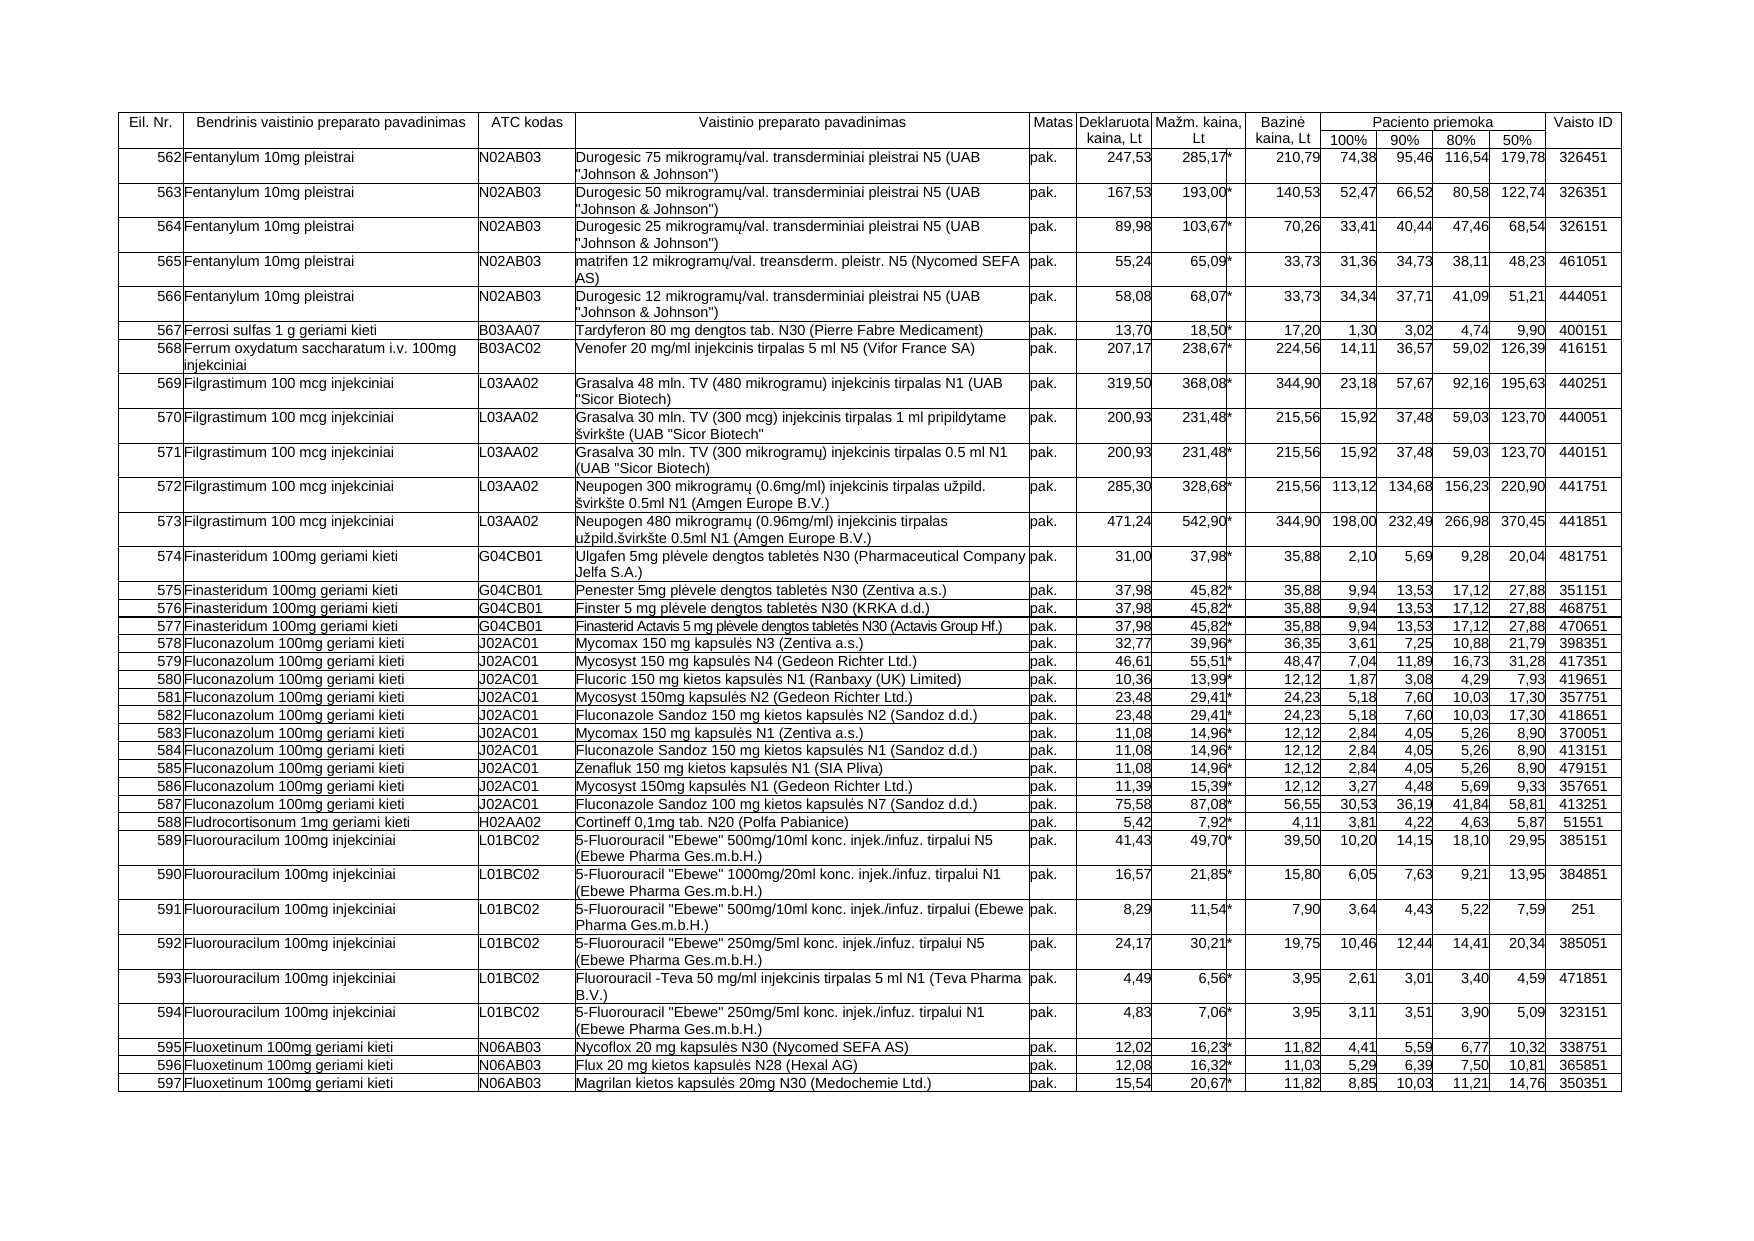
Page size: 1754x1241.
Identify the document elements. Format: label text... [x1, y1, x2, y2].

table_cell 49,70 [1152, 831, 1226, 865]
table_cell 4,48 [1377, 778, 1432, 794]
table_cell G04CB01 [479, 547, 575, 581]
table_cell 350351 [1546, 1074, 1621, 1091]
table_cell Ferrosi sulfas 1 g geriami kieti [184, 322, 478, 339]
table_cell 12,12 [1246, 742, 1320, 759]
table_cell * [1227, 671, 1245, 688]
table_cell 55,51 [1152, 653, 1226, 670]
table_cell 417351 [1546, 653, 1621, 670]
table_cell * [1227, 970, 1245, 1003]
table_cell J02AC01 [479, 742, 575, 759]
table_cell 36,35 [1246, 635, 1320, 652]
table_cell 195,63 [1490, 374, 1545, 408]
table_cell 74,38 [1321, 149, 1376, 182]
table_cell 11,54 [1152, 900, 1226, 934]
table_cell 413151 [1546, 742, 1621, 759]
table_cell Fluorouracil -Teva 50 mg/ml injekcinis tirpalas 5 ml N1 (Teva Pharma B.V.) [576, 970, 1029, 1003]
table_cell 16,73 [1433, 653, 1489, 670]
table_cell 9,94 [1321, 600, 1376, 616]
table_cell 4,05 [1377, 724, 1432, 741]
table_cell 80,58 [1433, 184, 1489, 217]
table_cell * [1227, 813, 1245, 830]
table_cell 37,98 [1077, 582, 1151, 598]
table_cell 565 [119, 253, 183, 286]
table_cell matrifen 12 mikrogramų/val. treansderm. pleistr. N5 (Nycomed SEFA AS) [576, 253, 1029, 286]
table_cell 10,46 [1321, 935, 1376, 968]
table_cell Flucoric 150 mg kietos kapsulės N1 (Ranbaxy (UK) Limited) [576, 671, 1029, 688]
table_cell * [1227, 866, 1245, 899]
table_cell 21,85 [1152, 866, 1226, 899]
table_cell 11,08 [1077, 742, 1151, 759]
table_cell 3,90 [1433, 1004, 1489, 1038]
table_cell 57,67 [1377, 374, 1432, 408]
table_cell * [1227, 1074, 1245, 1091]
table_cell 116,54 [1433, 149, 1489, 182]
table_cell * [1227, 287, 1245, 321]
table_cell 5,69 [1377, 547, 1432, 581]
table_cell 51,21 [1490, 287, 1545, 321]
table_cell 10,81 [1490, 1056, 1545, 1073]
table_cell 48,23 [1490, 253, 1545, 286]
table_cell N02AB03 [479, 218, 575, 252]
table_cell J02AC01 [479, 724, 575, 741]
table_cell pak. [1030, 1056, 1076, 1073]
table_cell 30,21 [1152, 935, 1226, 968]
table_cell 3,95 [1246, 1004, 1320, 1038]
table_cell 123,70 [1490, 444, 1545, 477]
table_cell 471,24 [1077, 513, 1151, 546]
table_cell 6,05 [1321, 866, 1376, 899]
table_cell 4,74 [1433, 322, 1489, 339]
table_cell 5-Fluorouracil "Ebewe" 500mg/10ml konc. injek./infuz. tirpalui (Ebewe Pharma Ges.m.b.H.) [576, 900, 1029, 934]
table_cell H02AA02 [479, 813, 575, 830]
table_cell 68,54 [1490, 218, 1545, 252]
table_cell J02AC01 [479, 671, 575, 688]
table_cell Fluorouracilum 100mg injekciniai [184, 1004, 478, 1038]
table_cell 32,77 [1077, 635, 1151, 652]
table_cell Fluoxetinum 100mg geriami kieti [184, 1056, 478, 1073]
table_cell Fluorouracilum 100mg injekciniai [184, 935, 478, 968]
table_cell pak. [1030, 547, 1076, 581]
table_cell 15,80 [1246, 866, 1320, 899]
table_cell 11,89 [1377, 653, 1432, 670]
table_cell 580 [119, 671, 183, 688]
table_cell 5,26 [1433, 742, 1489, 759]
table_cell 3,02 [1377, 322, 1432, 339]
table_cell 58,81 [1490, 796, 1545, 812]
table_cell 9,33 [1490, 778, 1545, 794]
table_cell 413251 [1546, 796, 1621, 812]
table_cell 207,17 [1077, 340, 1151, 373]
table_cell 56,55 [1246, 796, 1320, 812]
table_cell 41,84 [1433, 796, 1489, 812]
table_cell 577 [119, 618, 183, 634]
table_cell 13,70 [1077, 322, 1151, 339]
table_cell Fentanylum 10mg pleistrai [184, 218, 478, 252]
table_cell 14,96 [1152, 760, 1226, 777]
table_cell 574 [119, 547, 183, 581]
table_cell Filgrastimum 100 mcg injekciniai [184, 513, 478, 546]
table_cell 34,73 [1377, 253, 1432, 286]
table_cell * [1227, 478, 1245, 512]
table_cell 1,87 [1321, 671, 1376, 688]
table_cell 3,51 [1377, 1004, 1432, 1038]
table_cell 33,73 [1246, 287, 1320, 321]
table_cell 1,30 [1321, 322, 1376, 339]
table_cell 587 [119, 796, 183, 812]
table_cell pak. [1030, 970, 1076, 1003]
table_cell 36,57 [1377, 340, 1432, 373]
table_cell 2,84 [1321, 742, 1376, 759]
table_cell 38,11 [1433, 253, 1489, 286]
table_cell 5,09 [1490, 1004, 1545, 1038]
table_cell 5,18 [1321, 706, 1376, 723]
table_cell 36,19 [1377, 796, 1432, 812]
table_cell Fluorouracilum 100mg injekciniai [184, 900, 478, 934]
table_cell pak. [1030, 513, 1076, 546]
table_cell 5-Fluorouracil "Ebewe" 500mg/10ml konc. injek./infuz. tirpalui N5 (Ebewe Pharma Ges.m.b.H.) [576, 831, 1029, 865]
table_cell 14,96 [1152, 724, 1226, 741]
table_cell 328,68 [1152, 478, 1226, 512]
table_cell 123,70 [1490, 409, 1545, 442]
table_cell 10,88 [1433, 635, 1489, 652]
table_cell 70,26 [1246, 218, 1320, 252]
table_cell Mycomax 150 mg kapsulės N3 (Zentiva a.s.) [576, 635, 1029, 652]
table_cell 14,11 [1321, 340, 1376, 373]
table_cell pak. [1030, 742, 1076, 759]
table_cell 31,00 [1077, 547, 1151, 581]
table_cell 41,09 [1433, 287, 1489, 321]
table_cell 10,03 [1433, 706, 1489, 723]
table_cell 3,08 [1377, 671, 1432, 688]
table_cell 326151 [1546, 218, 1621, 252]
table_cell 251 [1546, 900, 1621, 934]
table_cell 52,47 [1321, 184, 1376, 217]
table_cell Fluconazolum 100mg geriami kieti [184, 706, 478, 723]
table_cell Tardyferon 80 mg dengtos tab. N30 (Pierre Fabre Medicament) [576, 322, 1029, 339]
table_cell 5-Fluorouracil "Ebewe" 250mg/5ml konc. injek./infuz. tirpalui N1 (Ebewe Pharma Ges.m.b.H.) [576, 1004, 1029, 1038]
table_header Paciento priemoka [1321, 113, 1545, 130]
table_cell J02AC01 [479, 778, 575, 794]
table_cell pak. [1030, 866, 1076, 899]
table_cell 37,98 [1077, 618, 1151, 634]
table_cell Fluconazolum 100mg geriami kieti [184, 760, 478, 777]
table_cell 5,59 [1377, 1039, 1432, 1055]
table_cell 573 [119, 513, 183, 546]
table_cell 7,06 [1152, 1004, 1226, 1038]
table_cell 15,92 [1321, 444, 1376, 477]
table_cell pak. [1030, 478, 1076, 512]
table_cell * [1227, 706, 1245, 723]
table_cell Mycomax 150 mg kapsulės N1 (Zentiva a.s.) [576, 724, 1029, 741]
table_cell N02AB03 [479, 287, 575, 321]
table_cell 10,03 [1433, 689, 1489, 705]
table_cell 596 [119, 1056, 183, 1073]
table_cell 59,03 [1433, 409, 1489, 442]
table_cell Fluorouracilum 100mg injekciniai [184, 866, 478, 899]
table_cell 92,16 [1433, 374, 1489, 408]
table_cell 7,04 [1321, 653, 1376, 670]
table_cell 15,39 [1152, 778, 1226, 794]
table_cell Grasalva 30 mln. TV (300 mikrogramų) injekcinis tirpalas 0.5 ml N1 (UAB "Sicor Biotech) [576, 444, 1029, 477]
table_cell * [1227, 218, 1245, 252]
table_cell 7,59 [1490, 900, 1545, 934]
table_cell N02AB03 [479, 184, 575, 217]
table_cell 18,50 [1152, 322, 1226, 339]
table_cell Flux 20 mg kietos kapsulės N28 (Hexal AG) [576, 1056, 1029, 1073]
table_cell N02AB03 [479, 149, 575, 182]
table_cell 29,41 [1152, 706, 1226, 723]
table_cell 13,53 [1377, 582, 1432, 598]
table_cell 589 [119, 831, 183, 865]
table_cell 39,96 [1152, 635, 1226, 652]
table_cell 4,05 [1377, 742, 1432, 759]
table_cell 5,22 [1433, 900, 1489, 934]
table_cell pak. [1030, 149, 1076, 182]
table_cell 215,56 [1246, 478, 1320, 512]
table_cell 8,29 [1077, 900, 1151, 934]
table_cell 31,28 [1490, 653, 1545, 670]
table_cell 15,92 [1321, 409, 1376, 442]
table_cell 444051 [1546, 287, 1621, 321]
table_cell 563 [119, 184, 183, 217]
table_cell 13,99 [1152, 671, 1226, 688]
table_cell 11,08 [1077, 760, 1151, 777]
table_cell 418651 [1546, 706, 1621, 723]
table_cell 41,43 [1077, 831, 1151, 865]
table_cell 569 [119, 374, 183, 408]
table_cell * [1227, 935, 1245, 968]
table_cell 58,08 [1077, 287, 1151, 321]
table_cell 12,08 [1077, 1056, 1151, 1073]
table_cell 590 [119, 866, 183, 899]
table_cell Ferrum oxydatum saccharatum i.v. 100mg injekciniai [184, 340, 478, 373]
table_cell pak. [1030, 340, 1076, 373]
table_cell N06AB03 [479, 1039, 575, 1055]
table_cell 479151 [1546, 760, 1621, 777]
table_cell 584 [119, 742, 183, 759]
table_cell 16,32 [1152, 1056, 1226, 1073]
table_cell 7,90 [1246, 900, 1320, 934]
table_cell 441851 [1546, 513, 1621, 546]
table_cell 323151 [1546, 1004, 1621, 1038]
table_cell L01BC02 [479, 866, 575, 899]
table_cell * [1227, 796, 1245, 812]
table_cell 12,44 [1377, 935, 1432, 968]
table_cell 5,42 [1077, 813, 1151, 830]
table_cell * [1227, 618, 1245, 634]
table_cell Durogesic 75 mikrogramų/val. transderminiai pleistrai N5 (UAB "Johnson & Johnson") [576, 149, 1029, 182]
table_cell 122,74 [1490, 184, 1545, 217]
table_cell 440251 [1546, 374, 1621, 408]
table_cell 200,93 [1077, 409, 1151, 442]
table_cell Durogesic 50 mikrogramų/val. transderminiai pleistrai N5 (UAB "Johnson & Johnson") [576, 184, 1029, 217]
table_cell Filgrastimum 100 mcg injekciniai [184, 374, 478, 408]
table_cell Fluoxetinum 100mg geriami kieti [184, 1039, 478, 1055]
table_cell Fentanylum 10mg pleistrai [184, 149, 478, 182]
table_cell 5-Fluorouracil "Ebewe" 250mg/5ml konc. injek./infuz. tirpalui N5 (Ebewe Pharma Ges.m.b.H.) [576, 935, 1029, 968]
table_cell 4,22 [1377, 813, 1432, 830]
table_cell * [1227, 831, 1245, 865]
table_cell L03AA02 [479, 478, 575, 512]
table_cell 3,64 [1321, 900, 1376, 934]
table_cell Durogesic 12 mikrogramų/val. transderminiai pleistrai N5 (UAB "Johnson & Johnson") [576, 287, 1029, 321]
table_cell 344,90 [1246, 374, 1320, 408]
table_cell J02AC01 [479, 689, 575, 705]
table_cell * [1227, 689, 1245, 705]
table_cell Fluconazolum 100mg geriami kieti [184, 742, 478, 759]
table_cell pak. [1030, 689, 1076, 705]
table_cell * [1227, 409, 1245, 442]
table_cell pak. [1030, 322, 1076, 339]
table_cell 591 [119, 900, 183, 934]
table_cell Filgrastimum 100 mcg injekciniai [184, 444, 478, 477]
table_cell 47,46 [1433, 218, 1489, 252]
table_cell * [1227, 374, 1245, 408]
table_cell 134,68 [1377, 478, 1432, 512]
table_cell L03AA02 [479, 444, 575, 477]
table_cell 46,61 [1077, 653, 1151, 670]
table_cell 35,88 [1246, 600, 1320, 616]
table_cell pak. [1030, 409, 1076, 442]
table_cell 579 [119, 653, 183, 670]
table_cell Nycoflox 20 mg kapsulės N30 (Nycomed SEFA AS) [576, 1039, 1029, 1055]
table_cell Magrilan kietos kapsulės 20mg N30 (Medochemie Ltd.) [576, 1074, 1029, 1091]
table_cell 17,30 [1490, 689, 1545, 705]
table_cell 18,10 [1433, 831, 1489, 865]
table_cell 35,88 [1246, 582, 1320, 598]
table_cell pak. [1030, 184, 1076, 217]
table_cell 326351 [1546, 184, 1621, 217]
table_cell pak. [1030, 253, 1076, 286]
table_cell 12,02 [1077, 1039, 1151, 1055]
table_cell pak. [1030, 444, 1076, 477]
table_cell 17,30 [1490, 706, 1545, 723]
table_cell 167,53 [1077, 184, 1151, 217]
table_cell 564 [119, 218, 183, 252]
table_cell * [1227, 742, 1245, 759]
table_cell 285,30 [1077, 478, 1151, 512]
table_cell 570 [119, 409, 183, 442]
table_cell 3,27 [1321, 778, 1376, 794]
table_cell pak. [1030, 796, 1076, 812]
table_cell 10,20 [1321, 831, 1376, 865]
table_cell 45,82 [1152, 618, 1226, 634]
table_cell 16,57 [1077, 866, 1151, 899]
table_cell 4,59 [1490, 970, 1545, 1003]
table_cell 8,90 [1490, 742, 1545, 759]
table_cell 583 [119, 724, 183, 741]
table_cell * [1227, 900, 1245, 934]
table_cell Fluconazole Sandoz 150 mg kietos kapsulės N1 (Sandoz d.d.) [576, 742, 1029, 759]
table_cell 368,08 [1152, 374, 1226, 408]
table_cell Fluorouracilum 100mg injekciniai [184, 831, 478, 865]
table_cell 593 [119, 970, 183, 1003]
table_header Eil. Nr. [119, 113, 183, 148]
table_cell 4,29 [1433, 671, 1489, 688]
table_cell 12,12 [1246, 671, 1320, 688]
table_cell 7,92 [1152, 813, 1226, 830]
table_cell 21,79 [1490, 635, 1545, 652]
table_cell 220,90 [1490, 478, 1545, 512]
table_cell Ulgafen 5mg plėvele dengtos tabletės N30 (Pharmaceutical Company Jelfa S.A.) [576, 547, 1029, 581]
table_cell 11,08 [1077, 724, 1151, 741]
table_cell 20,34 [1490, 935, 1545, 968]
table_cell 5,26 [1433, 760, 1489, 777]
table_cell 10,32 [1490, 1039, 1545, 1055]
table_cell L03AA02 [479, 513, 575, 546]
table_cell 416151 [1546, 340, 1621, 373]
table_cell 357651 [1546, 778, 1621, 794]
table_cell Fluoxetinum 100mg geriami kieti [184, 1074, 478, 1091]
table_cell G04CB01 [479, 618, 575, 634]
table_cell 588 [119, 813, 183, 830]
table_cell 351151 [1546, 582, 1621, 598]
table_cell 2,84 [1321, 724, 1376, 741]
table_cell Fludrocortisonum 1mg geriami kieti [184, 813, 478, 830]
table_cell Mycosyst 150mg kapsulės N2 (Gedeon Richter Ltd.) [576, 689, 1029, 705]
table_cell * [1227, 444, 1245, 477]
table_cell 4,63 [1433, 813, 1489, 830]
table_cell 568 [119, 340, 183, 373]
table_cell 285,17 [1152, 149, 1226, 182]
table_cell Fluconazolum 100mg geriami kieti [184, 635, 478, 652]
table_cell 370,45 [1490, 513, 1545, 546]
table_cell 384851 [1546, 866, 1621, 899]
table_cell pak. [1030, 706, 1076, 723]
table_cell N02AB03 [479, 253, 575, 286]
table_cell 29,95 [1490, 831, 1545, 865]
table_cell 87,08 [1152, 796, 1226, 812]
table_cell Finasteridum 100mg geriami kieti [184, 618, 478, 634]
table_cell Fluconazolum 100mg geriami kieti [184, 796, 478, 812]
table_cell 7,63 [1377, 866, 1432, 899]
table_cell 470651 [1546, 618, 1621, 634]
table_cell 385051 [1546, 935, 1621, 968]
table_cell Fentanylum 10mg pleistrai [184, 253, 478, 286]
table_cell G04CB01 [479, 582, 575, 598]
table_cell 12,12 [1246, 724, 1320, 741]
table_header Bazinė kaina, Lt [1246, 113, 1320, 148]
table_cell Filgrastimum 100 mcg injekciniai [184, 478, 478, 512]
table_cell 55,24 [1077, 253, 1151, 286]
table_cell 338751 [1546, 1039, 1621, 1055]
table_cell 365851 [1546, 1056, 1621, 1073]
table_cell 17,20 [1246, 322, 1320, 339]
table_cell Finasteridum 100mg geriami kieti [184, 582, 478, 598]
table_cell Grasalva 48 mln. TV (480 mikrogramu) injekcinis tirpalas N1 (UAB "Sicor Biotech) [576, 374, 1029, 408]
table_cell * [1227, 513, 1245, 546]
table_cell 7,60 [1377, 689, 1432, 705]
table_cell 11,82 [1246, 1039, 1320, 1055]
table_cell 8,85 [1321, 1074, 1376, 1091]
table_cell 37,48 [1377, 444, 1432, 477]
table_cell 4,49 [1077, 970, 1151, 1003]
table_cell Fluconazole Sandoz 100 mg kietos kapsulės N7 (Sandoz d.d.) [576, 796, 1029, 812]
table_cell Fluconazolum 100mg geriami kieti [184, 671, 478, 688]
table_cell 566 [119, 287, 183, 321]
table_cell 103,67 [1152, 218, 1226, 252]
table_cell 14,96 [1152, 742, 1226, 759]
table_cell 576 [119, 600, 183, 616]
table_cell 33,73 [1246, 253, 1320, 286]
table_cell 2,10 [1321, 547, 1376, 581]
table_cell Fluconazolum 100mg geriami kieti [184, 778, 478, 794]
table_cell * [1227, 253, 1245, 286]
table_cell 210,79 [1246, 149, 1320, 182]
table_cell 40,44 [1377, 218, 1432, 252]
table_cell 357751 [1546, 689, 1621, 705]
table_cell 238,67 [1152, 340, 1226, 373]
table_cell 441751 [1546, 478, 1621, 512]
table_cell * [1227, 149, 1245, 182]
table_cell 231,48 [1152, 409, 1226, 442]
table_cell 7,25 [1377, 635, 1432, 652]
table_cell J02AC01 [479, 635, 575, 652]
table_cell 65,09 [1152, 253, 1226, 286]
table_cell 3,95 [1246, 970, 1320, 1003]
table_cell N06AB03 [479, 1056, 575, 1073]
table_cell * [1227, 653, 1245, 670]
table_header Deklaruota kaina, Lt [1077, 113, 1151, 148]
table_cell 37,48 [1377, 409, 1432, 442]
table_cell 156,23 [1433, 478, 1489, 512]
table_cell 567 [119, 322, 183, 339]
table_cell 5,69 [1433, 778, 1489, 794]
table_cell 319,50 [1077, 374, 1151, 408]
table_cell pak. [1030, 831, 1076, 865]
table_cell * [1227, 635, 1245, 652]
table_cell pak. [1030, 582, 1076, 598]
table_cell 19,75 [1246, 935, 1320, 968]
table_cell Fluconazolum 100mg geriami kieti [184, 653, 478, 670]
table_cell 68,07 [1152, 287, 1226, 321]
table_cell L03AA02 [479, 374, 575, 408]
table_cell 179,78 [1490, 149, 1545, 182]
table_cell 45,82 [1152, 582, 1226, 598]
table_cell 9,21 [1433, 866, 1489, 899]
table_cell 35,88 [1246, 547, 1320, 581]
table_cell 572 [119, 478, 183, 512]
table_cell * [1227, 582, 1245, 598]
table_cell Zenafluk 150 mg kietos kapsulės N1 (SIA Pliva) [576, 760, 1029, 777]
table_cell pak. [1030, 635, 1076, 652]
table_cell 7,93 [1490, 671, 1545, 688]
table_cell 59,02 [1433, 340, 1489, 373]
table_cell 17,12 [1433, 618, 1489, 634]
table_cell 20,04 [1490, 547, 1545, 581]
table_cell 11,82 [1246, 1074, 1320, 1091]
table_cell Filgrastimum 100 mcg injekciniai [184, 409, 478, 442]
table_cell pak. [1030, 900, 1076, 934]
table_cell 75,58 [1077, 796, 1151, 812]
table_cell Durogesic 25 mikrogramų/val. transderminiai pleistrai N5 (UAB "Johnson & Johnson") [576, 218, 1029, 252]
table_cell pak. [1030, 653, 1076, 670]
table_cell 419651 [1546, 671, 1621, 688]
table_cell pak. [1030, 218, 1076, 252]
table_cell * [1227, 1039, 1245, 1055]
table_cell B03AC02 [479, 340, 575, 373]
table_cell 13,95 [1490, 866, 1545, 899]
table_cell 37,98 [1077, 600, 1151, 616]
table_cell 11,39 [1077, 778, 1151, 794]
table_cell pak. [1030, 1004, 1076, 1038]
table_cell pak. [1030, 760, 1076, 777]
table_cell 51551 [1546, 813, 1621, 830]
table_header Matas [1030, 113, 1076, 148]
table_cell 266,98 [1433, 513, 1489, 546]
table_header Mažm. kaina, Lt [1152, 113, 1245, 148]
table_cell 4,43 [1377, 900, 1432, 934]
table_cell 3,11 [1321, 1004, 1376, 1038]
table_cell 23,48 [1077, 689, 1151, 705]
table_cell 10,03 [1377, 1074, 1432, 1091]
table_cell 9,90 [1490, 322, 1545, 339]
table_cell 3,81 [1321, 813, 1376, 830]
table_cell 30,53 [1321, 796, 1376, 812]
table_cell 9,28 [1433, 547, 1489, 581]
table_cell J02AC01 [479, 653, 575, 670]
table_cell L01BC02 [479, 970, 575, 1003]
table_cell 232,49 [1377, 513, 1432, 546]
table_cell 578 [119, 635, 183, 652]
table_cell 12,12 [1246, 760, 1320, 777]
table_cell Fluconazole Sandoz 150 mg kietos kapsulės N2 (Sandoz d.d.) [576, 706, 1029, 723]
table_cell 11,21 [1433, 1074, 1489, 1091]
table_cell * [1227, 547, 1245, 581]
table_cell 45,82 [1152, 600, 1226, 616]
table_cell 5,87 [1490, 813, 1545, 830]
table_cell Neupogen 480 mikrogramų (0.96mg/ml) injekcinis tirpalas užpild.švirkšte 0.5ml N1 (Amgen Europe B.V.) [576, 513, 1029, 546]
table_cell * [1227, 760, 1245, 777]
table_cell pak. [1030, 813, 1076, 830]
table_cell 440151 [1546, 444, 1621, 477]
table_cell G04CB01 [479, 600, 575, 616]
table_cell 594 [119, 1004, 183, 1038]
table_cell Fentanylum 10mg pleistrai [184, 287, 478, 321]
table_cell 13,53 [1377, 618, 1432, 634]
table_cell 31,36 [1321, 253, 1376, 286]
table_cell 4,11 [1246, 813, 1320, 830]
table_cell 398351 [1546, 635, 1621, 652]
table_cell 27,88 [1490, 582, 1545, 598]
table_cell Cortineff 0,1mg tab. N20 (Polfa Pabianice) [576, 813, 1029, 830]
table_cell 215,56 [1246, 409, 1320, 442]
table_cell L01BC02 [479, 1004, 575, 1038]
table_cell 585 [119, 760, 183, 777]
table_cell 89,98 [1077, 218, 1151, 252]
table_cell J02AC01 [479, 796, 575, 812]
table_cell 3,01 [1377, 970, 1432, 1003]
table_cell 8,90 [1490, 724, 1545, 741]
table_cell 582 [119, 706, 183, 723]
table_cell * [1227, 600, 1245, 616]
table_cell 571 [119, 444, 183, 477]
table_cell 3,61 [1321, 635, 1376, 652]
table_cell 14,15 [1377, 831, 1432, 865]
table_cell Finster 5 mg plėvele dengtos tabletės N30 (KRKA d.d.) [576, 600, 1029, 616]
table_cell 59,03 [1433, 444, 1489, 477]
table_cell 11,03 [1246, 1056, 1320, 1073]
table_cell pak. [1030, 778, 1076, 794]
table_cell 4,05 [1377, 760, 1432, 777]
table_cell 9,94 [1321, 582, 1376, 598]
table_cell pak. [1030, 724, 1076, 741]
table_cell 2,84 [1321, 760, 1376, 777]
table_cell 34,34 [1321, 287, 1376, 321]
table_cell * [1227, 1004, 1245, 1038]
table_cell 5,29 [1321, 1056, 1376, 1073]
table_cell 200,93 [1077, 444, 1151, 477]
table_cell 597 [119, 1074, 183, 1091]
table_cell pak. [1030, 671, 1076, 688]
table_cell * [1227, 184, 1245, 217]
table_cell Penester 5mg plėvele dengtos tabletės N30 (Zentiva a.s.) [576, 582, 1029, 598]
table_cell 231,48 [1152, 444, 1226, 477]
table_cell * [1227, 724, 1245, 741]
table_cell 542,90 [1152, 513, 1226, 546]
table_cell 562 [119, 149, 183, 182]
table_cell 24,23 [1246, 689, 1320, 705]
table_cell Mycosyst 150mg kapsulės N1 (Gedeon Richter Ltd.) [576, 778, 1029, 794]
table_header ATC kodas [479, 113, 575, 148]
table_header Vaisto ID [1546, 113, 1621, 148]
table_cell 247,53 [1077, 149, 1151, 182]
table_cell 7,60 [1377, 706, 1432, 723]
table_cell 468751 [1546, 600, 1621, 616]
table_cell Finasteridum 100mg geriami kieti [184, 547, 478, 581]
table_cell 16,23 [1152, 1039, 1226, 1055]
table_cell * [1227, 778, 1245, 794]
table_cell 15,54 [1077, 1074, 1151, 1091]
table_cell 33,41 [1321, 218, 1376, 252]
table_cell pak. [1030, 287, 1076, 321]
table_cell 5,26 [1433, 724, 1489, 741]
table_cell pak. [1030, 600, 1076, 616]
table_cell L01BC02 [479, 935, 575, 968]
table_cell 27,88 [1490, 600, 1545, 616]
table_cell 17,12 [1433, 582, 1489, 598]
table_cell 400151 [1546, 322, 1621, 339]
table_cell 385151 [1546, 831, 1621, 865]
table_header Vaistinio preparato pavadinimas [576, 113, 1029, 148]
table_cell pak. [1030, 1039, 1076, 1055]
table_cell 23,18 [1321, 374, 1376, 408]
table_cell N06AB03 [479, 1074, 575, 1091]
table_cell 95,46 [1377, 149, 1432, 182]
table_cell * [1227, 340, 1245, 373]
table_cell 24,17 [1077, 935, 1151, 968]
table_cell 6,77 [1433, 1039, 1489, 1055]
table_cell 66,52 [1377, 184, 1432, 217]
table_cell 4,41 [1321, 1039, 1376, 1055]
table_cell 6,39 [1377, 1056, 1432, 1073]
table_cell 14,76 [1490, 1074, 1545, 1091]
table_cell 20,67 [1152, 1074, 1226, 1091]
table_cell 215,56 [1246, 444, 1320, 477]
table_cell 592 [119, 935, 183, 968]
table_cell Fluconazolum 100mg geriami kieti [184, 724, 478, 741]
table_cell 9,94 [1321, 618, 1376, 634]
table_cell 5,18 [1321, 689, 1376, 705]
table_cell 80% [1433, 131, 1489, 148]
table_cell pak. [1030, 374, 1076, 408]
table_cell * [1227, 322, 1245, 339]
table_cell pak. [1030, 618, 1076, 634]
table_cell pak. [1030, 1074, 1076, 1091]
table_cell Finasterid Actavis 5 mg plėvele dengtos tabletės N30 (Actavis Group Hf.) [576, 618, 1029, 634]
table_cell 5-Fluorouracil "Ebewe" 1000mg/20ml konc. injek./infuz. tirpalui N1 (Ebewe Pharma Ges.m.b.H.) [576, 866, 1029, 899]
table_cell 8,90 [1490, 760, 1545, 777]
table_cell Neupogen 300 mikrogramų (0.6mg/ml) injekcinis tirpalas užpild. švirkšte 0.5ml N1 (Amgen Europe B.V.) [576, 478, 1029, 512]
table_cell 140,53 [1246, 184, 1320, 217]
table_cell 193,00 [1152, 184, 1226, 217]
table_cell Mycosyst 150 mg kapsulės N4 (Gedeon Richter Ltd.) [576, 653, 1029, 670]
table_cell 37,71 [1377, 287, 1432, 321]
table_cell 198,00 [1321, 513, 1376, 546]
table_cell Fluorouracilum 100mg injekciniai [184, 970, 478, 1003]
table_cell 3,40 [1433, 970, 1489, 1003]
table_cell 440051 [1546, 409, 1621, 442]
table_cell 224,56 [1246, 340, 1320, 373]
table_cell L01BC02 [479, 900, 575, 934]
table_cell 12,12 [1246, 778, 1320, 794]
table_cell * [1227, 1056, 1245, 1073]
table_cell 90% [1377, 131, 1432, 148]
table_cell 48,47 [1246, 653, 1320, 670]
table_cell 17,12 [1433, 600, 1489, 616]
table_cell Finasteridum 100mg geriami kieti [184, 600, 478, 616]
table_cell 37,98 [1152, 547, 1226, 581]
table_cell pak. [1030, 935, 1076, 968]
table_cell 35,88 [1246, 618, 1320, 634]
table_cell 23,48 [1077, 706, 1151, 723]
table_cell 344,90 [1246, 513, 1320, 546]
table_cell 586 [119, 778, 183, 794]
table_cell L01BC02 [479, 831, 575, 865]
table_cell J02AC01 [479, 706, 575, 723]
table_cell 575 [119, 582, 183, 598]
table_cell 326451 [1546, 149, 1621, 182]
table_cell 6,56 [1152, 970, 1226, 1003]
table_cell 595 [119, 1039, 183, 1055]
table_cell 39,50 [1246, 831, 1320, 865]
table_cell 113,12 [1321, 478, 1376, 512]
table_cell J02AC01 [479, 760, 575, 777]
table_cell 471851 [1546, 970, 1621, 1003]
table_cell 7,50 [1433, 1056, 1489, 1073]
table_header Bendrinis vaistinio preparato pavadinimas [184, 113, 478, 148]
table_cell 461051 [1546, 253, 1621, 286]
table_cell 29,41 [1152, 689, 1226, 705]
table_cell 10,36 [1077, 671, 1151, 688]
table_cell 13,53 [1377, 600, 1432, 616]
table_cell L03AA02 [479, 409, 575, 442]
table_cell 481751 [1546, 547, 1621, 581]
table_cell Fentanylum 10mg pleistrai [184, 184, 478, 217]
table_cell 27,88 [1490, 618, 1545, 634]
table_cell 2,61 [1321, 970, 1376, 1003]
table_cell 50% [1490, 131, 1545, 148]
table_cell Venofer 20 mg/ml injekcinis tirpalas 5 ml N5 (Vifor France SA) [576, 340, 1029, 373]
table_cell Grasalva 30 mln. TV (300 mcg) injekcinis tirpalas 1 ml pripildytame švirkšte (UAB "Sicor Biotech" [576, 409, 1029, 442]
table_cell Fluconazolum 100mg geriami kieti [184, 689, 478, 705]
table_cell 126,39 [1490, 340, 1545, 373]
table_cell B03AA07 [479, 322, 575, 339]
table_cell 581 [119, 689, 183, 705]
table_cell 14,41 [1433, 935, 1489, 968]
table_cell 100% [1321, 131, 1376, 148]
table_cell 370051 [1546, 724, 1621, 741]
table_cell 24,23 [1246, 706, 1320, 723]
table_cell 4,83 [1077, 1004, 1151, 1038]
